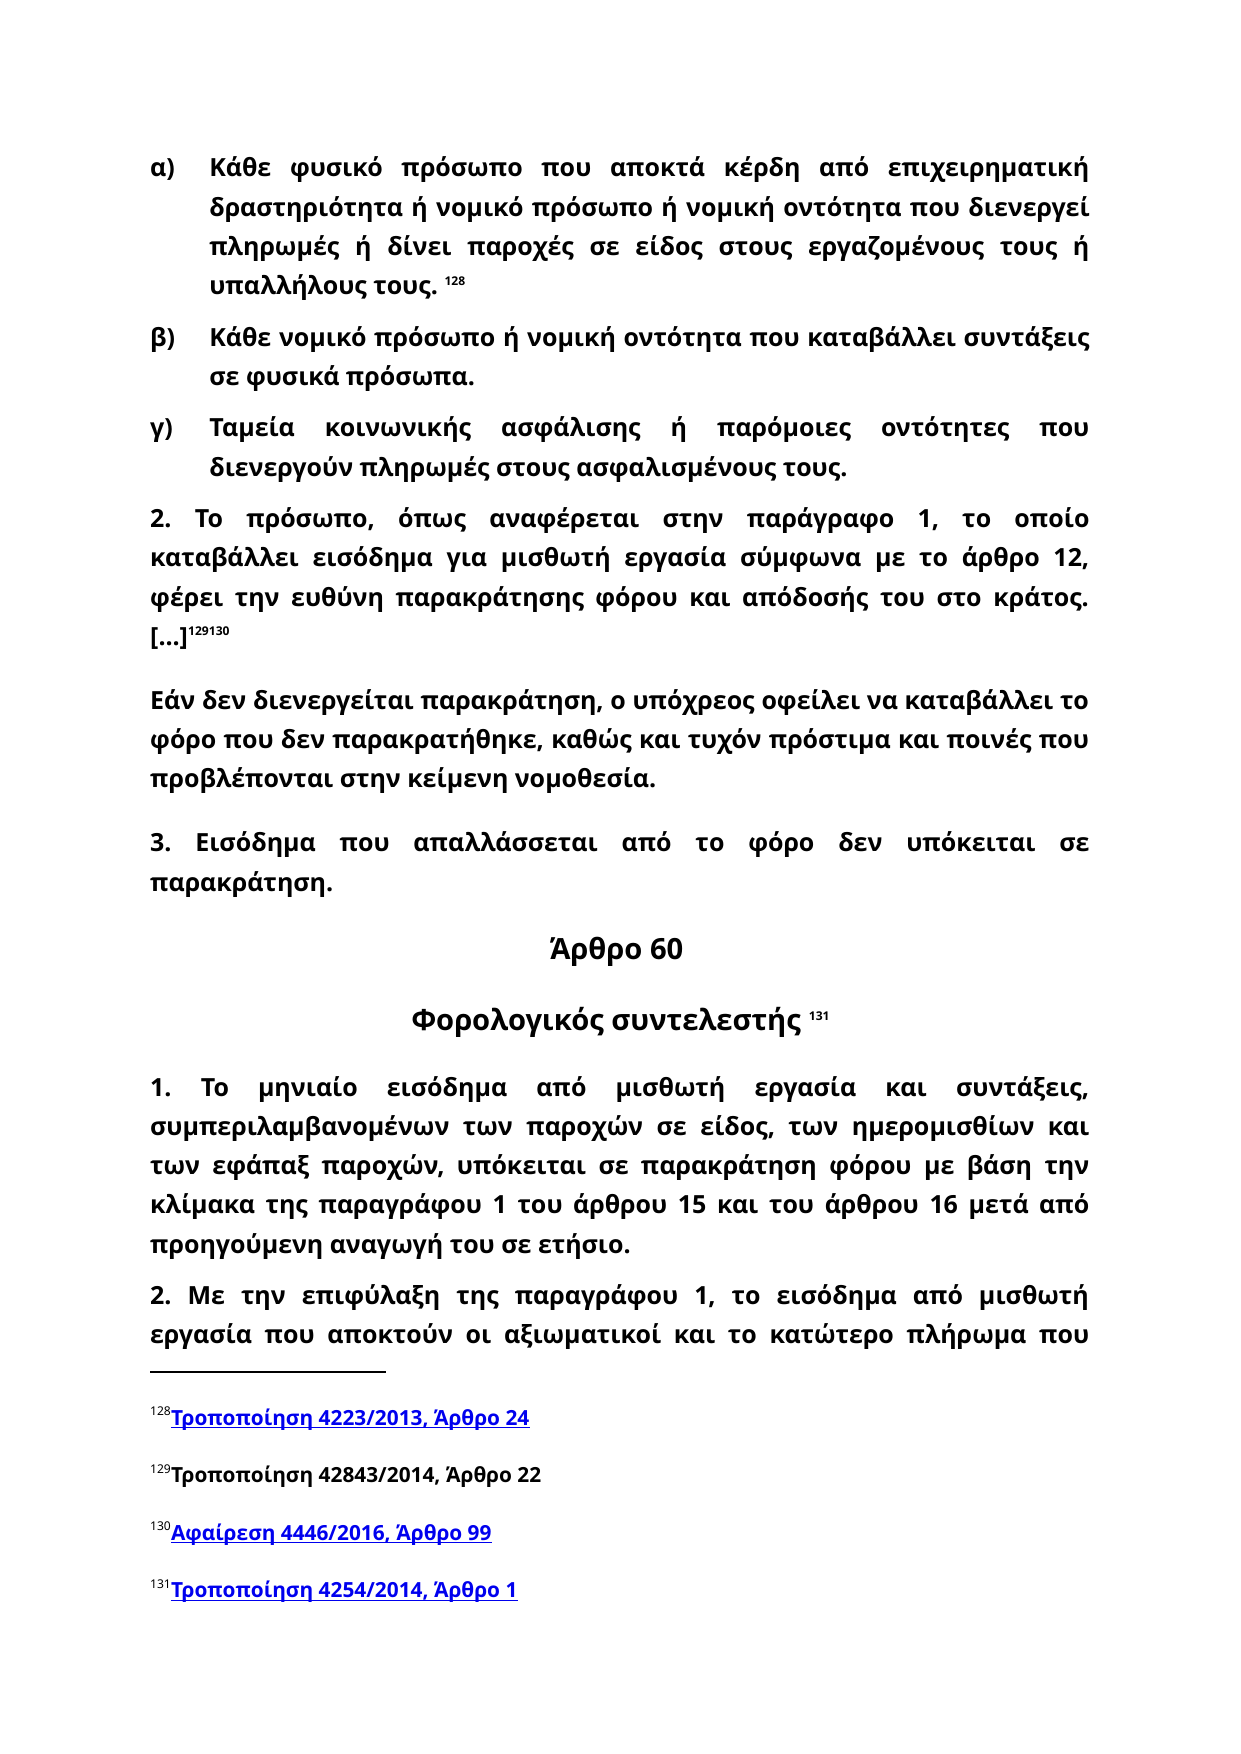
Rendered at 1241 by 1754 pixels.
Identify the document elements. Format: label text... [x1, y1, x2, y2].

text 3. Εισόδημα που απαλλάσσεται από το φόρο δεν υπόκειται σε παρακράτηση. [150, 825, 1090, 898]
list γ) Ταμεία κοινωνικής ασφάλισης ή παρόμοιες οντότητες που διενεργούν πληρωμές στους ασφαλισμένους τους. [150, 410, 1090, 483]
list β) Κάθε νομικό πρόσωπο ή νομική οντότητα που καταβάλλει συντάξεις σε φυσικά πρόσωπα. [150, 319, 1090, 392]
text Τροποποίηση 42843/2014, Άρθρο 22 [150, 1460, 1090, 1489]
text Εάν δεν διενεργείται παρακράτηση, ο υπόχρεος οφείλει να καταβάλλει το φόρο που δεν παρακρατήθηκε, καθώς και τυχόν πρόστιμα και ποινές που προβλέπονται στην κείμενη νομοθεσία. [150, 682, 1090, 795]
text 2. Με την επιφύλαξη της παραγράφου 1, το εισόδημα από μισθωτή εργασία που αποκτούν οι αξιωματικοί και το κατώτερο πλήρωμα που [150, 1278, 1090, 1351]
subtitle Φορολογικός συντελεστής [150, 999, 1090, 1039]
subtitle Άρθρο 60 [150, 928, 1090, 968]
list α) Κάθε φυσικό πρόσωπο που αποκτά κέρδη από επιχειρηματική δραστηριότητα ή νομικό πρόσωπο ή νομική οντότητα που διενεργεί πληρωμές ή δίνει παροχές σε είδος στους εργαζομένους τους ή υπαλλήλους τους. [150, 150, 1090, 302]
text 1. Το μηνιαίο εισόδημα από μισθωτή εργασία και συντάξεις, συμπεριλαμβανομένων των παροχών σε είδος, των ημερομισθίων και των εφάπαξ παροχών, υπόκειται σε παρακράτηση φόρου με βάση την κλίμακα της παραγράφου 1 του άρθρου 15 και του άρθρου 16 μετά από προηγούμενη αναγωγή του σε ετήσιο. [150, 1069, 1090, 1260]
text Αφαίρεση 4446/2016, Άρθρο 99 [150, 1518, 1090, 1546]
text Τροποποίηση 4223/2013, Άρθρο 24 [150, 1403, 1090, 1431]
text Τροποποίηση 4254/2014, Άρθρο 1 [150, 1576, 1090, 1604]
text 2. Το πρόσωπο, όπως αναφέρεται στην παράγραφο 1, το οποίο καταβάλλει εισόδημα για μισθωτή εργασία σύμφωνα με το άρθρο 12, φέρει την ευθύνη παρακράτησης φόρου και απόδοσής του στο κράτος. [...] [150, 501, 1090, 652]
